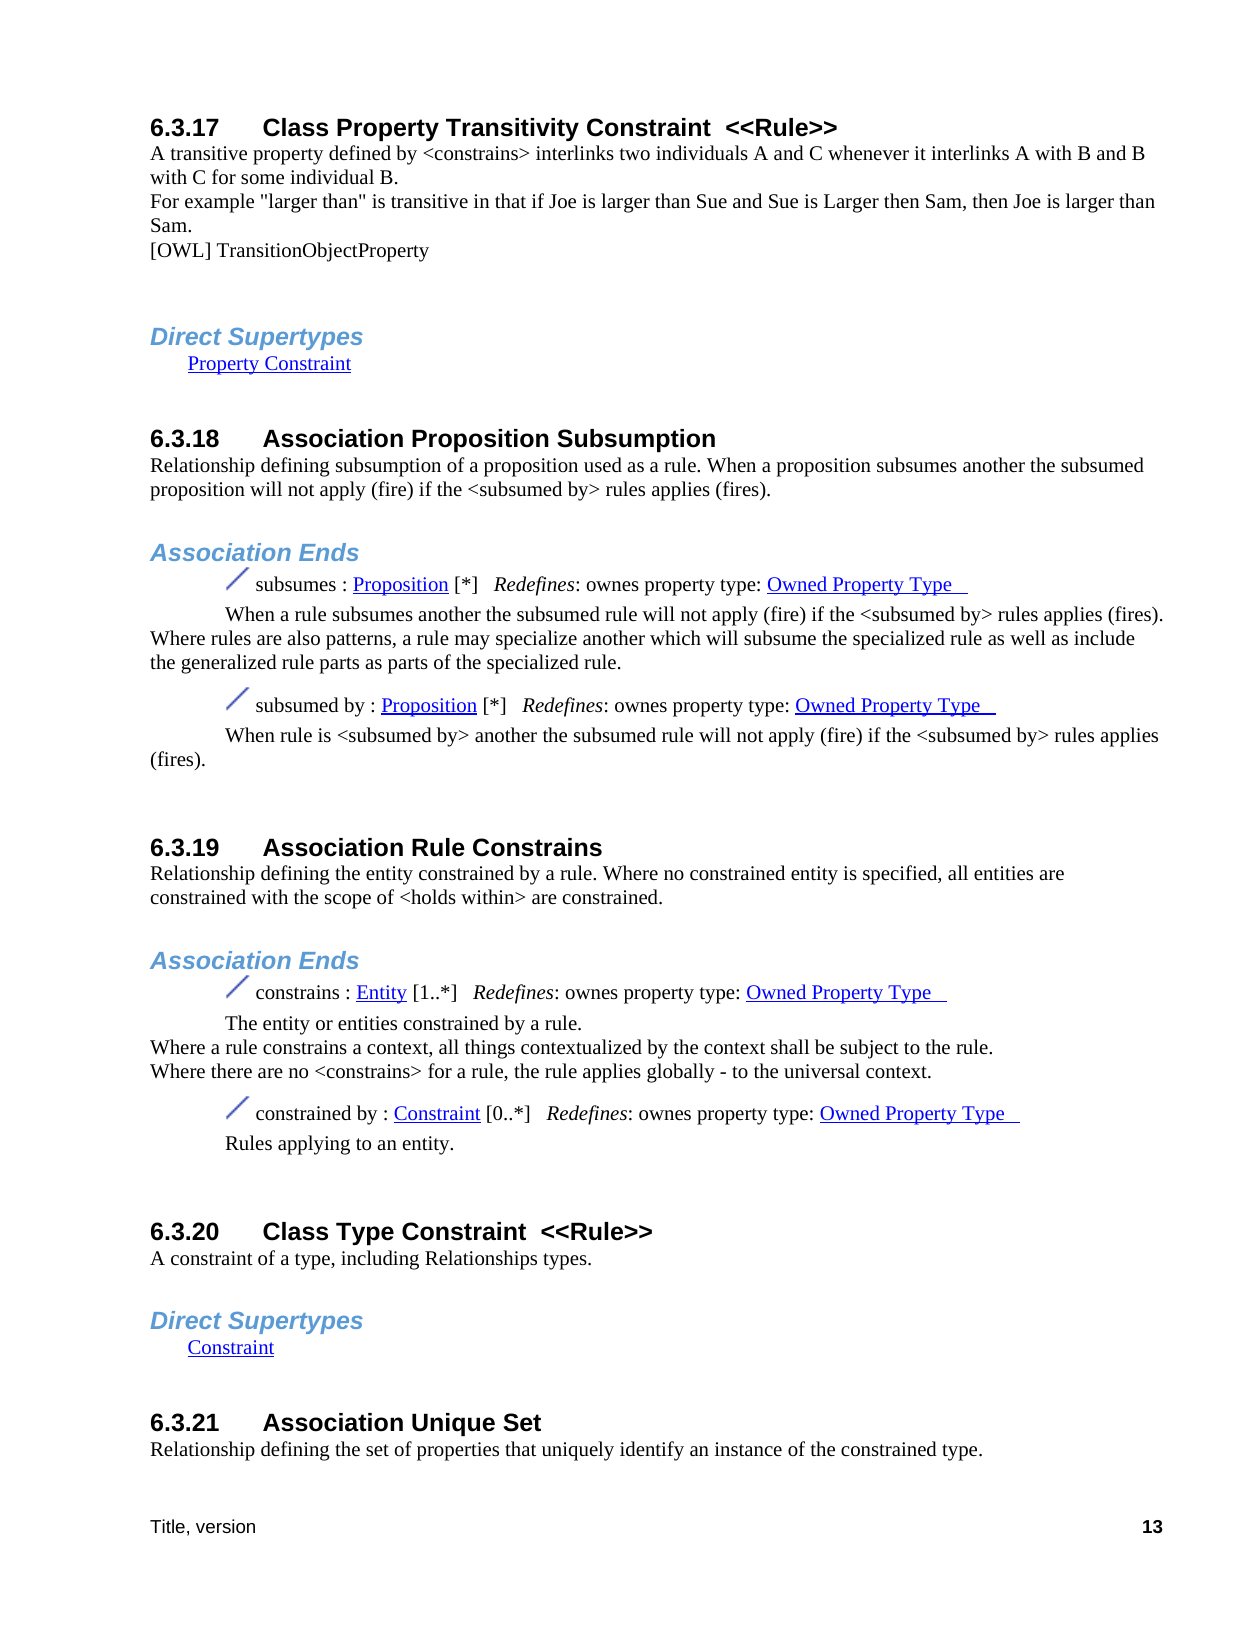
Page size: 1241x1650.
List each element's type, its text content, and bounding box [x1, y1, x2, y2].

text The entity or entities constrained by a rule. Where a rule constrains a context, all things contextualized by the context shall be subject to the rule. Where there are no <constrains> for a rule, the rule applies globally - to the universal context. [150, 1011, 1165, 1083]
subtitle Association Ends [150, 946, 1165, 975]
picture [225, 686, 251, 712]
text Relationship defining subsumption of a proposition used as a rule. When a proposition subsumes another the subsumed proposition will not apply (fire) if the <subsumed by> rules applies (fires). [150, 453, 1165, 525]
subtitle Class Property Transitivity Constraint <<Rule>> [150, 112, 1165, 141]
text Property Constraint [187, 351, 1165, 375]
text A transitive property defined by <constrains> interlinks two individuals A and C whenever it interlinks A with B and B with C for some individual B. For example "larger than" is transitive in that if Joe is larger than Sue and Sue is Larger then Sam, then Joe is larger than Sam. [OWL] TransitionObjectProperty [150, 141, 1165, 310]
picture [225, 1095, 251, 1121]
subtitle Direct Supertypes [150, 322, 1165, 351]
text constrains : Entity [1..*] Redefines: ownes property type: Owned Property Type [150, 975, 1165, 1004]
text subsumed by : Proposition [*] Redefines: ownes property type: Owned Property Type [150, 687, 1165, 717]
text subsumes : Proposition [*] Redefines: ownes property type: Owned Property Type [150, 566, 1165, 596]
subtitle Association Unique Set [150, 1408, 1165, 1437]
subtitle Association Ends [150, 537, 1165, 566]
text Relationship defining the entity constrained by a rule. Where no constrained entity is specified, all entities are constrained with the scope of <holds within> are constrained. [150, 861, 1165, 933]
text When rule is <subsumed by> another the subsumed rule will not apply (fire) if the <subsumed by> rules applies (fires). [150, 723, 1165, 771]
picture [225, 974, 251, 1000]
text A constraint of a type, including Relationships types. [150, 1246, 1165, 1294]
text When a rule subsumes another the subsumed rule will not apply (fire) if the <subsumed by> rules applies (fires). Where rules are also patterns, a rule may specialize another which will subsume the specialized rule as well as include the generalized rule parts as parts of the specialized rule. [150, 602, 1165, 674]
text Relationship defining the set of properties that uniquely identify an instance of the constrained type. [150, 1437, 1165, 1461]
picture [225, 566, 251, 592]
subtitle Association Rule Constrains [150, 832, 1165, 861]
text Constraint [187, 1335, 1165, 1359]
subtitle Class Type Constraint <<Rule>> [150, 1217, 1165, 1246]
text Rules applying to an entity. [150, 1131, 1165, 1155]
subtitle Association Proposition Subsumption [150, 424, 1165, 453]
subtitle Direct Supertypes [150, 1306, 1165, 1335]
text constrained by : Constraint [0..*] Redefines: ownes property type: Owned Property Type [150, 1095, 1165, 1125]
